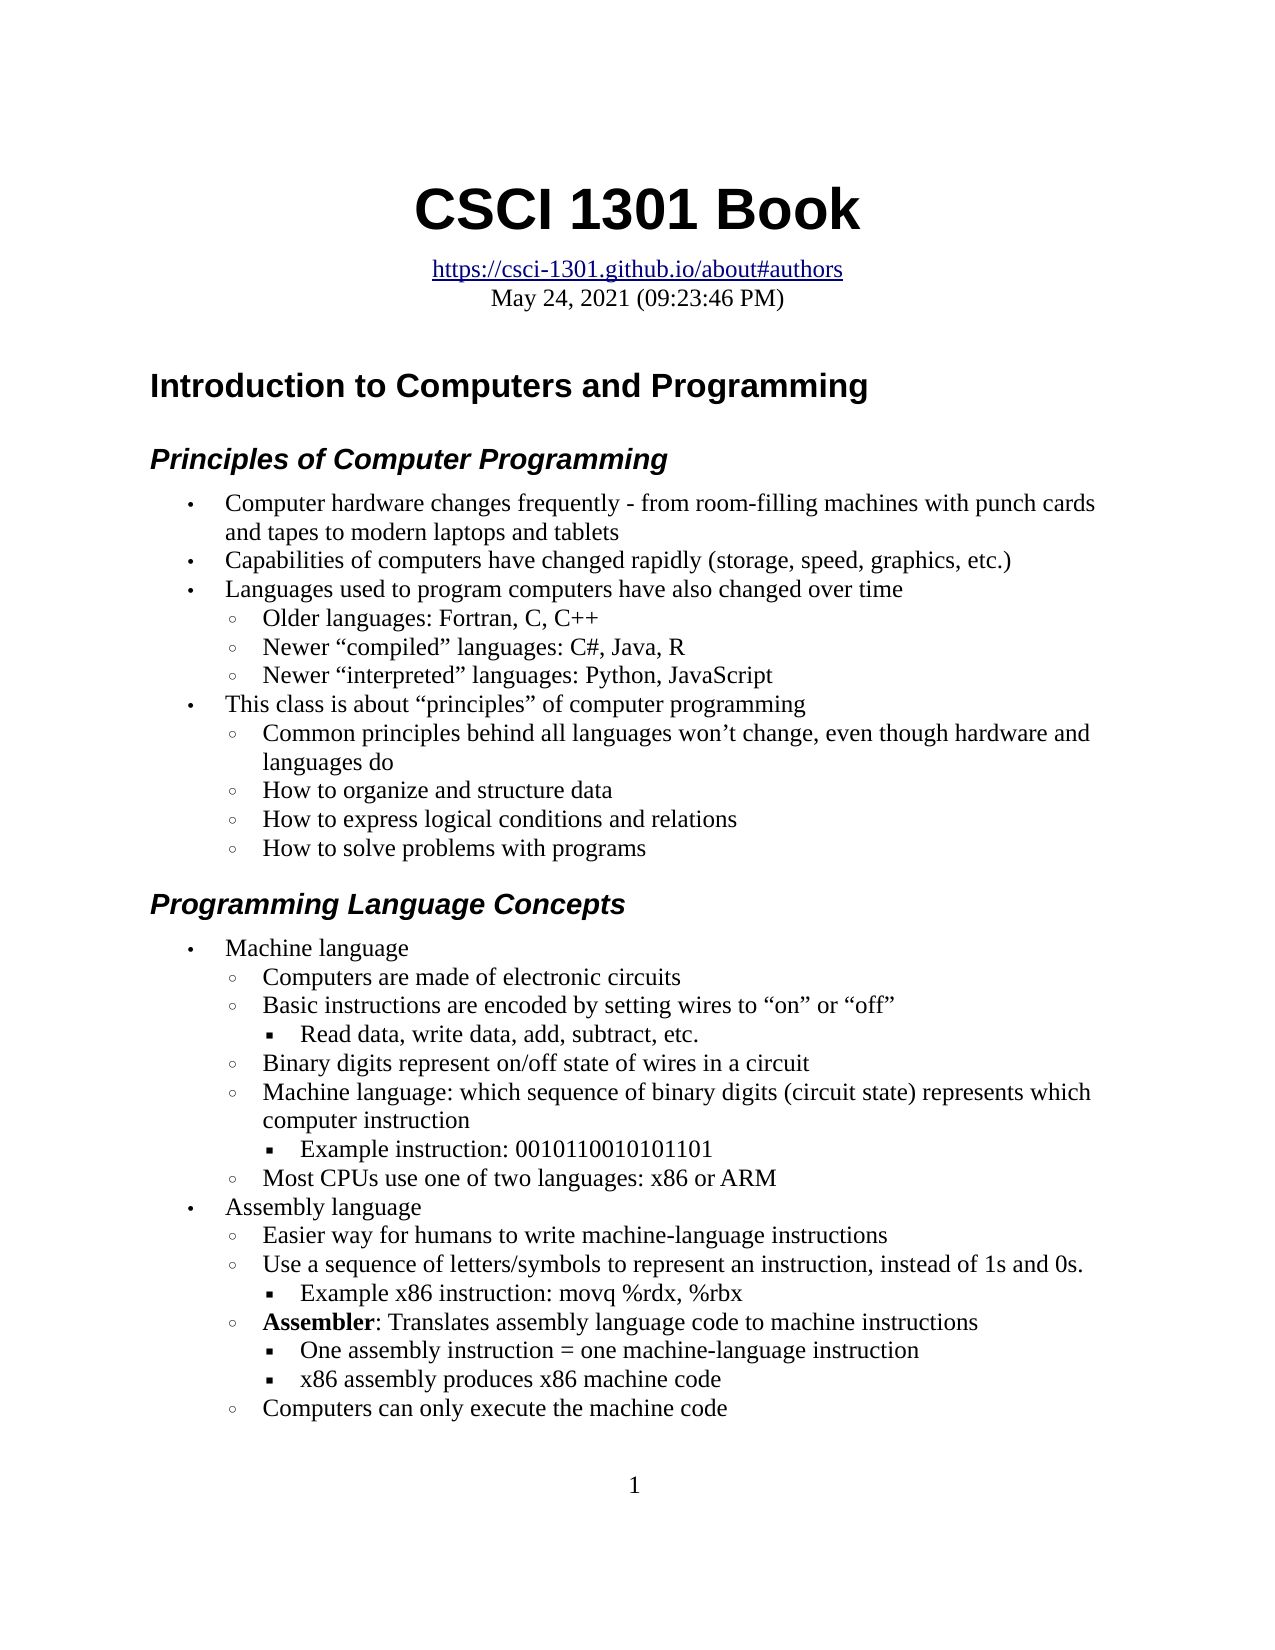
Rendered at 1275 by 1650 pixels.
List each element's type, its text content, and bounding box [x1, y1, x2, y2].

list Assembler: Translates assembly language code to machine instructions [225, 1307, 1125, 1335]
list Computers can only execute the machine code [225, 1393, 1125, 1422]
list Computer hardware changes frequently - from room-filling machines with punch cards and tapes to modern laptops and tablets [187, 488, 1125, 546]
text https://csci-1301.github.io/about#authors [150, 254, 1125, 283]
list How to organize and structure data [225, 776, 1125, 804]
list Example x86 instruction: movq %rdx, %rbx [262, 1278, 1125, 1307]
list How to solve problems with programs [225, 833, 1125, 862]
title CSCI 1301 Book [150, 175, 1125, 242]
list Languages used to program computers have also changed over time [187, 574, 1125, 603]
list Computers are made of electronic circuits [225, 962, 1125, 990]
list Older languages: Fortran, C, C++ [225, 603, 1125, 632]
list Newer “compiled” languages: C#, Java, R [225, 632, 1125, 661]
list Newer “interpreted” languages: Python, JavaScript [225, 661, 1125, 689]
list Capabilities of computers have changed rapidly (storage, speed, graphics, etc.) [187, 546, 1125, 574]
list Example instruction: 0010110010101101 [262, 1134, 1125, 1163]
list How to express logical conditions and relations [225, 804, 1125, 833]
list Easier way for humans to write machine-language instructions [225, 1220, 1125, 1249]
list Common principles behind all languages won’t change, even though hardware and languages do [225, 718, 1125, 776]
subtitle Introduction to Computers and Programming [150, 366, 1125, 404]
list Machine language [187, 933, 1125, 962]
list x86 assembly produces x86 machine code [262, 1364, 1125, 1393]
list Assembly language [187, 1192, 1125, 1220]
list One assembly instruction = one machine-language instruction [262, 1335, 1125, 1364]
list Machine language: which sequence of binary digits (circuit state) represents which computer instruction [225, 1077, 1125, 1134]
list Read data, write data, add, subtract, etc. [262, 1019, 1125, 1048]
list Use a sequence of letters/symbols to represent an instruction, instead of 1s and 0s. [225, 1249, 1125, 1278]
list Most CPUs use one of two languages: x86 or ARM [225, 1163, 1125, 1192]
subtitle Principles of Computer Programming [150, 442, 1125, 476]
list Basic instructions are encoded by setting wires to “on” or “off” [225, 990, 1125, 1019]
list This class is about “principles” of computer programming [187, 689, 1125, 718]
list Binary digits represent on/off state of wires in a circuit [225, 1048, 1125, 1077]
text May 24, 2021 (09:23:46 PM) [150, 283, 1125, 312]
subtitle Programming Language Concepts [150, 887, 1125, 920]
